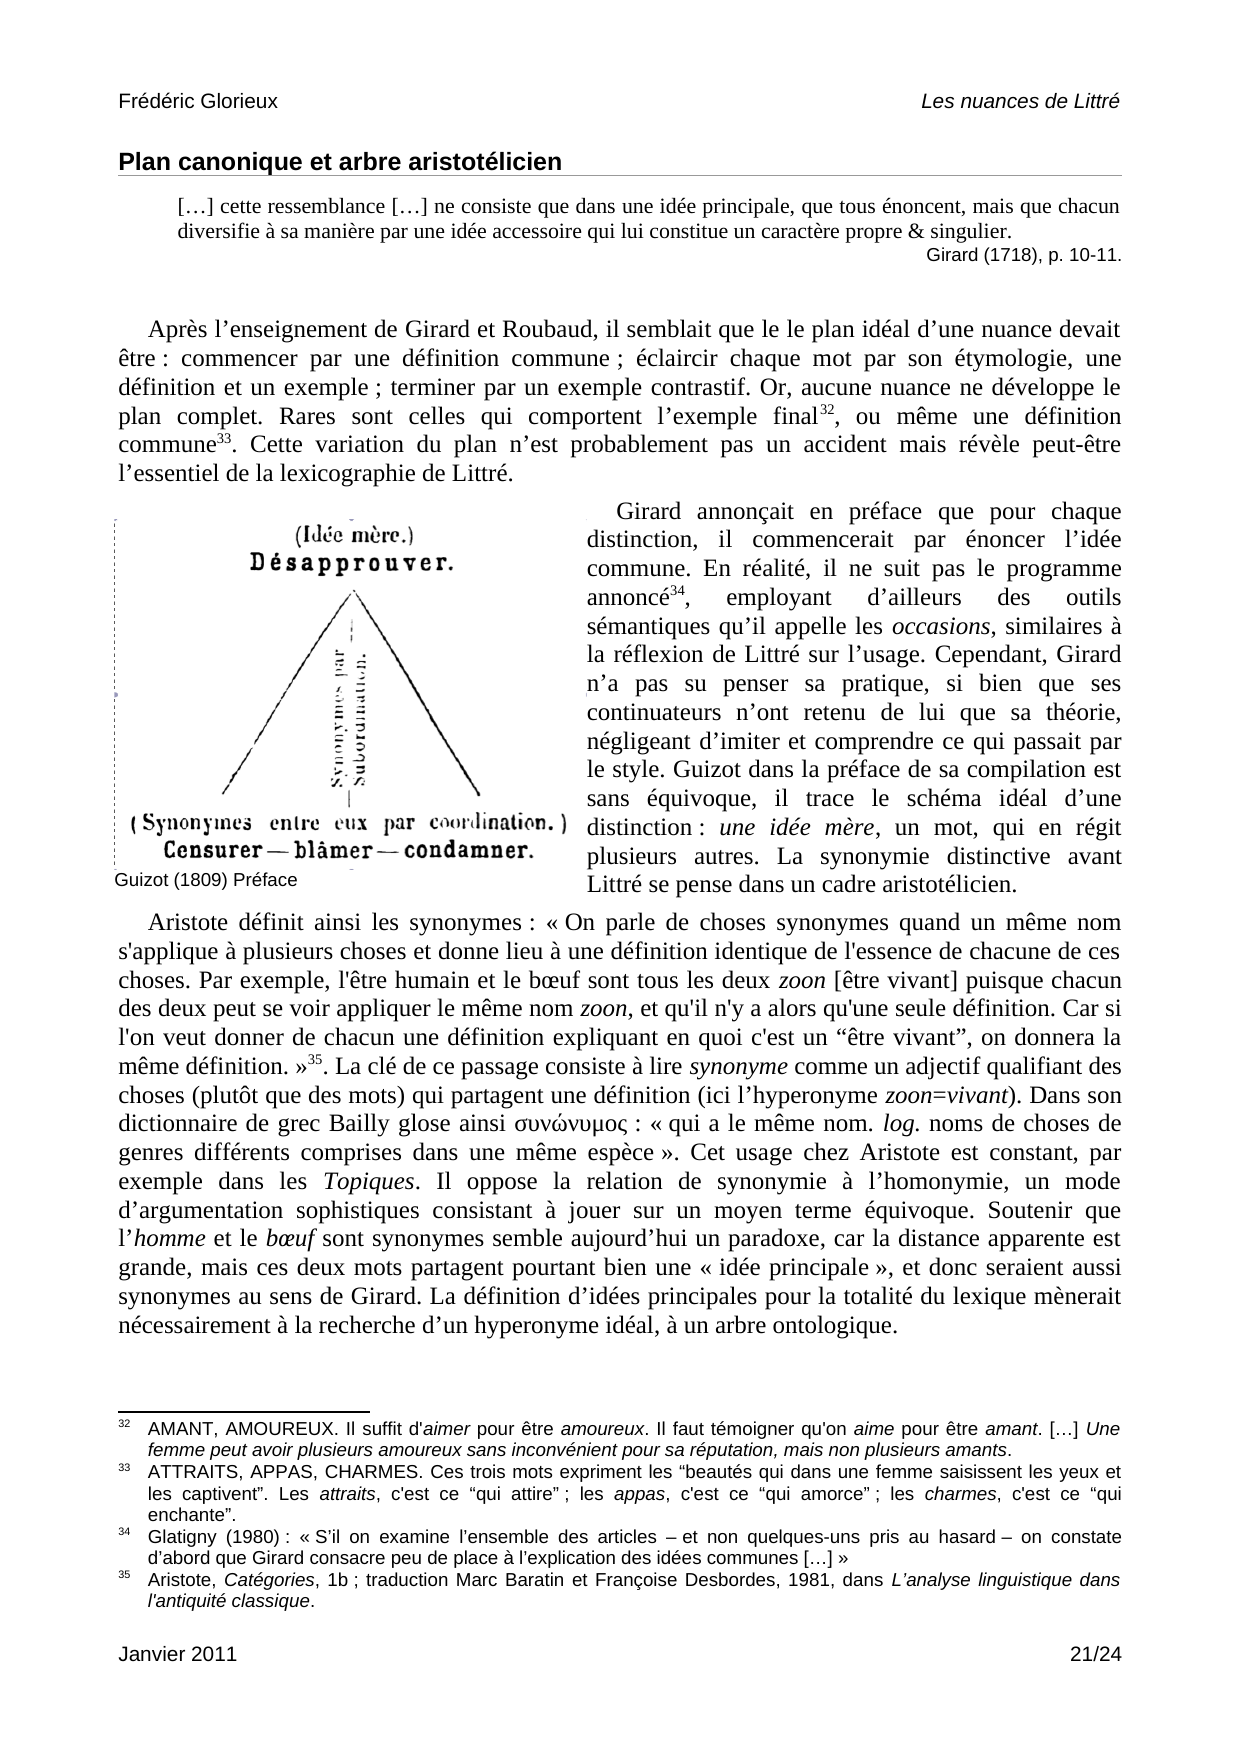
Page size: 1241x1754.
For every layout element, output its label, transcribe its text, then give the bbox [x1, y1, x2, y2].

subtitle Plan canonique et arbre aristotélicien [118, 146, 1122, 175]
text Glatigny (1980) : « S’il on examine l’ensemble des articles – et non quelques-uns pris au hasard – on constate d’abord que Girard consacre peu de place à l’explication des idées communes […] » [118, 1525, 1122, 1568]
text Aristote définit ainsi les synonymes : « On parle de choses synonymes quand un même nom s'applique à plusieurs choses et donne lieu à une définition identique de l'essence de chacune de ces choses. Par exemple, l'être humain et le bœuf sont tous les deux zoon [être vivant] puisque chacun des deux peut se voir appliquer le même nom zoon, et qu'il n'y a alors qu'une seule définition. Car si l'on veut donner de chacun une définition expliquant en quoi c'est un “être vivant”, on donnera la même définition. ». La clé de ce passage consiste à lire synonyme comme un adjectif qualifiant des choses (plutôt que des mots) qui partagent une définition (ici l’hyperonyme zoon=vivant). Dans son dictionnaire de grec Bailly glose ainsi συνώνυμος : « qui a le même nom. log. noms de choses de genres différents comprises dans une même espèce ». Cet usage chez Aristote est constant, par exemple dans les Topiques. Il oppose la relation de synonymie à l’homonymie, un mode d’argumentation sophistiques consistant à jouer sur un moyen terme équivoque. Soutenir que l’homme et le bœuf sont synonymes semble aujourd’hui un paradoxe, car la distance apparente est grande, mais ces deux mots partagent pourtant bien une « idée principale », et donc seraient aussi synonymes au sens de Girard. La définition d’idées principales pour la totalité du lexique mènerait nécessairement à la recherche d’un hyperonyme idéal, à un arbre ontologique. [118, 907, 1122, 1338]
text Après l’enseignement de Girard et Roubaud, il semblait que le le plan idéal d’une nuance devait être : commencer par une définition commune ; éclaircir chaque mot par son étymologie, une définition et un exemple ; terminer par un exemple contrastif. Or, aucune nuance ne développe le plan complet. Rares sont celles qui comportent l’exemple final, ou même une définition commune. Cette variation du plan n’est probablement pas un accident mais révèle peut-être l’essentiel de la lexicographie de Littré. [118, 314, 1122, 487]
picture [114, 519, 587, 870]
text AMANT, AMOUREUX. Il suffit d'aimer pour être amoureux. Il faut témoigner qu'on aime pour être amant. […] Une femme peut avoir plusieurs amoureux sans inconvénient pour sa réputation, mais non plusieurs amants. [118, 1418, 1122, 1461]
text […] cette ressemblance […] ne consiste que dans une idée principale, que tous énoncent, mais que chacun diversifie à sa manière par une idée accessoire qui lui constitue un caractère propre & singulier. [177, 193, 1122, 243]
text Guizot (1809) Préface [114, 870, 587, 891]
text ATTRAITS, APPAS, CHARMES. Ces trois mots expriment les “beautés qui dans une femme saisissent les yeux et les captivent”. Les attraits, c'est ce “qui attire” ; les appas, c'est ce “qui amorce” ; les charmes, c'est ce “qui enchante”. [118, 1461, 1122, 1525]
text Girard (1718), p. 10-11. [236, 243, 1122, 265]
text Aristote, Catégories, 1b ; traduction Marc Baratin et Françoise Desbordes, 1981, dans L’analyse linguistique dans l'antiquité classique. [118, 1568, 1122, 1612]
text Girard annonçait en préface que pour chaque distinction, il commencerait par énoncer l’idée commune. En réalité, il ne suit pas le programme annoncé, employant d’ailleurs des outils sémantiques qu’il appelle les occasions, similaires à la réflexion de Littré sur l’usage. Cependant, Girard n’a pas su penser sa pratique, si bien que ses continuateurs n’ont retenu de lui que sa théorie, négligeant d’imiter et comprendre ce qui passait par le style. Guizot dans la préface de sa compilation est sans équivoque, il trace le schéma idéal d’une distinction : une idée mère, un mot, qui en régit plusieurs autres. La synonymie distinctive avant Littré se pense dans un cadre aristotélicien. [114, 496, 1122, 898]
